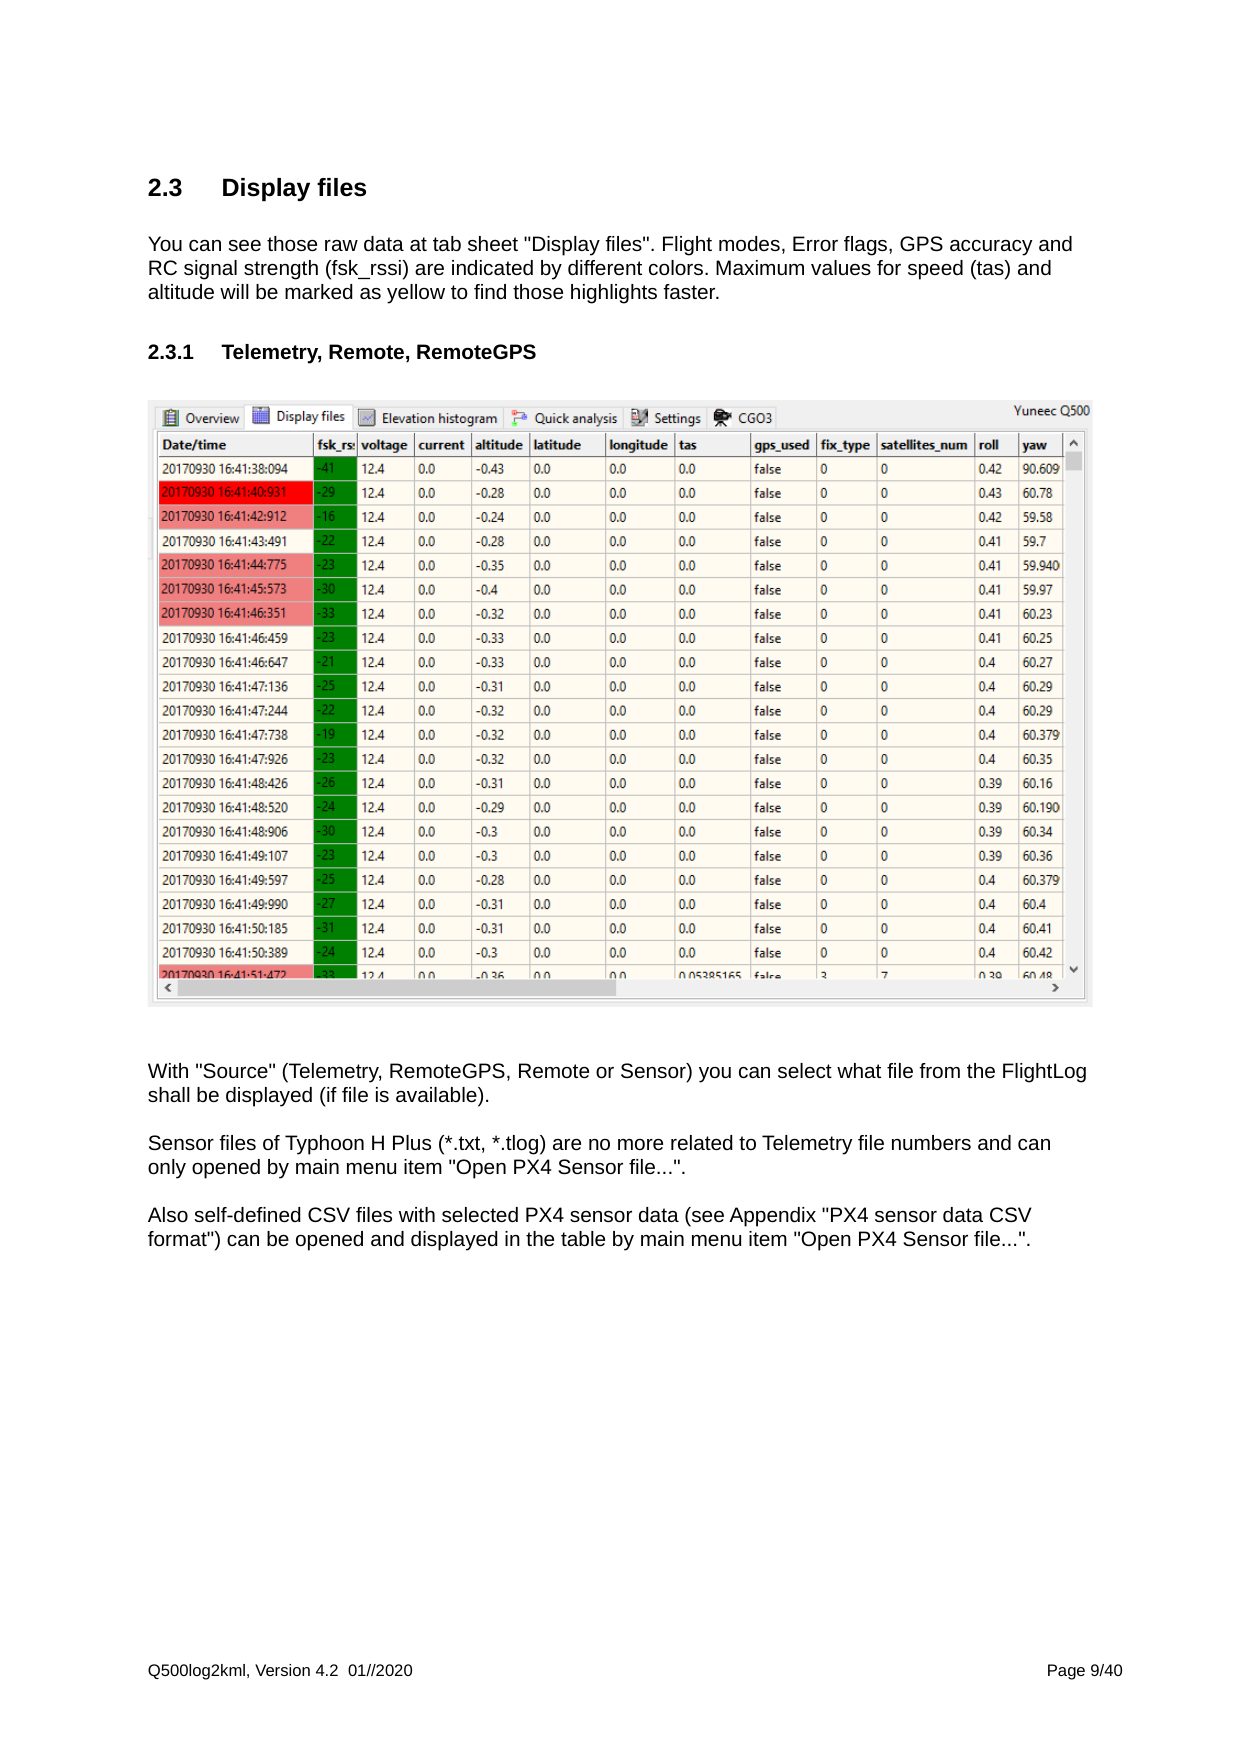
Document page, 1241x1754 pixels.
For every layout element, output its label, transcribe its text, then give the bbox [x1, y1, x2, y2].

subtitle Display files [148, 173, 1093, 201]
text Also self-defined CSV files with selected PX4 sensor data (see Appendix "PX4 sensor data CSV format") can be opened and displayed in the table by main menu item "Open PX4 Sensor file...". [148, 1203, 1093, 1251]
subtitle Telemetry, Remote, RemoteGPS [148, 340, 1093, 364]
text Sensor files of Typhoon H Plus (*.txt, *.tlog) are no more related to Telemetry file numbers and can only opened by main menu item "Open PX4 Sensor file...". [148, 1131, 1093, 1179]
picture [147, 400, 1093, 1007]
text With "Source" (Telemetry, RemoteGPS, Remote or Sensor) you can select what file from the FlightLog shall be displayed (if file is available). [148, 1059, 1093, 1107]
text You can see those raw data at tab sheet "Display files". Flight modes, Error flags, GPS accuracy and RC signal strength (fsk_rssi) are indicated by different colors. Maximum values for speed (tas) and altitude will be marked as yellow to find those highlights faster. [148, 232, 1093, 303]
